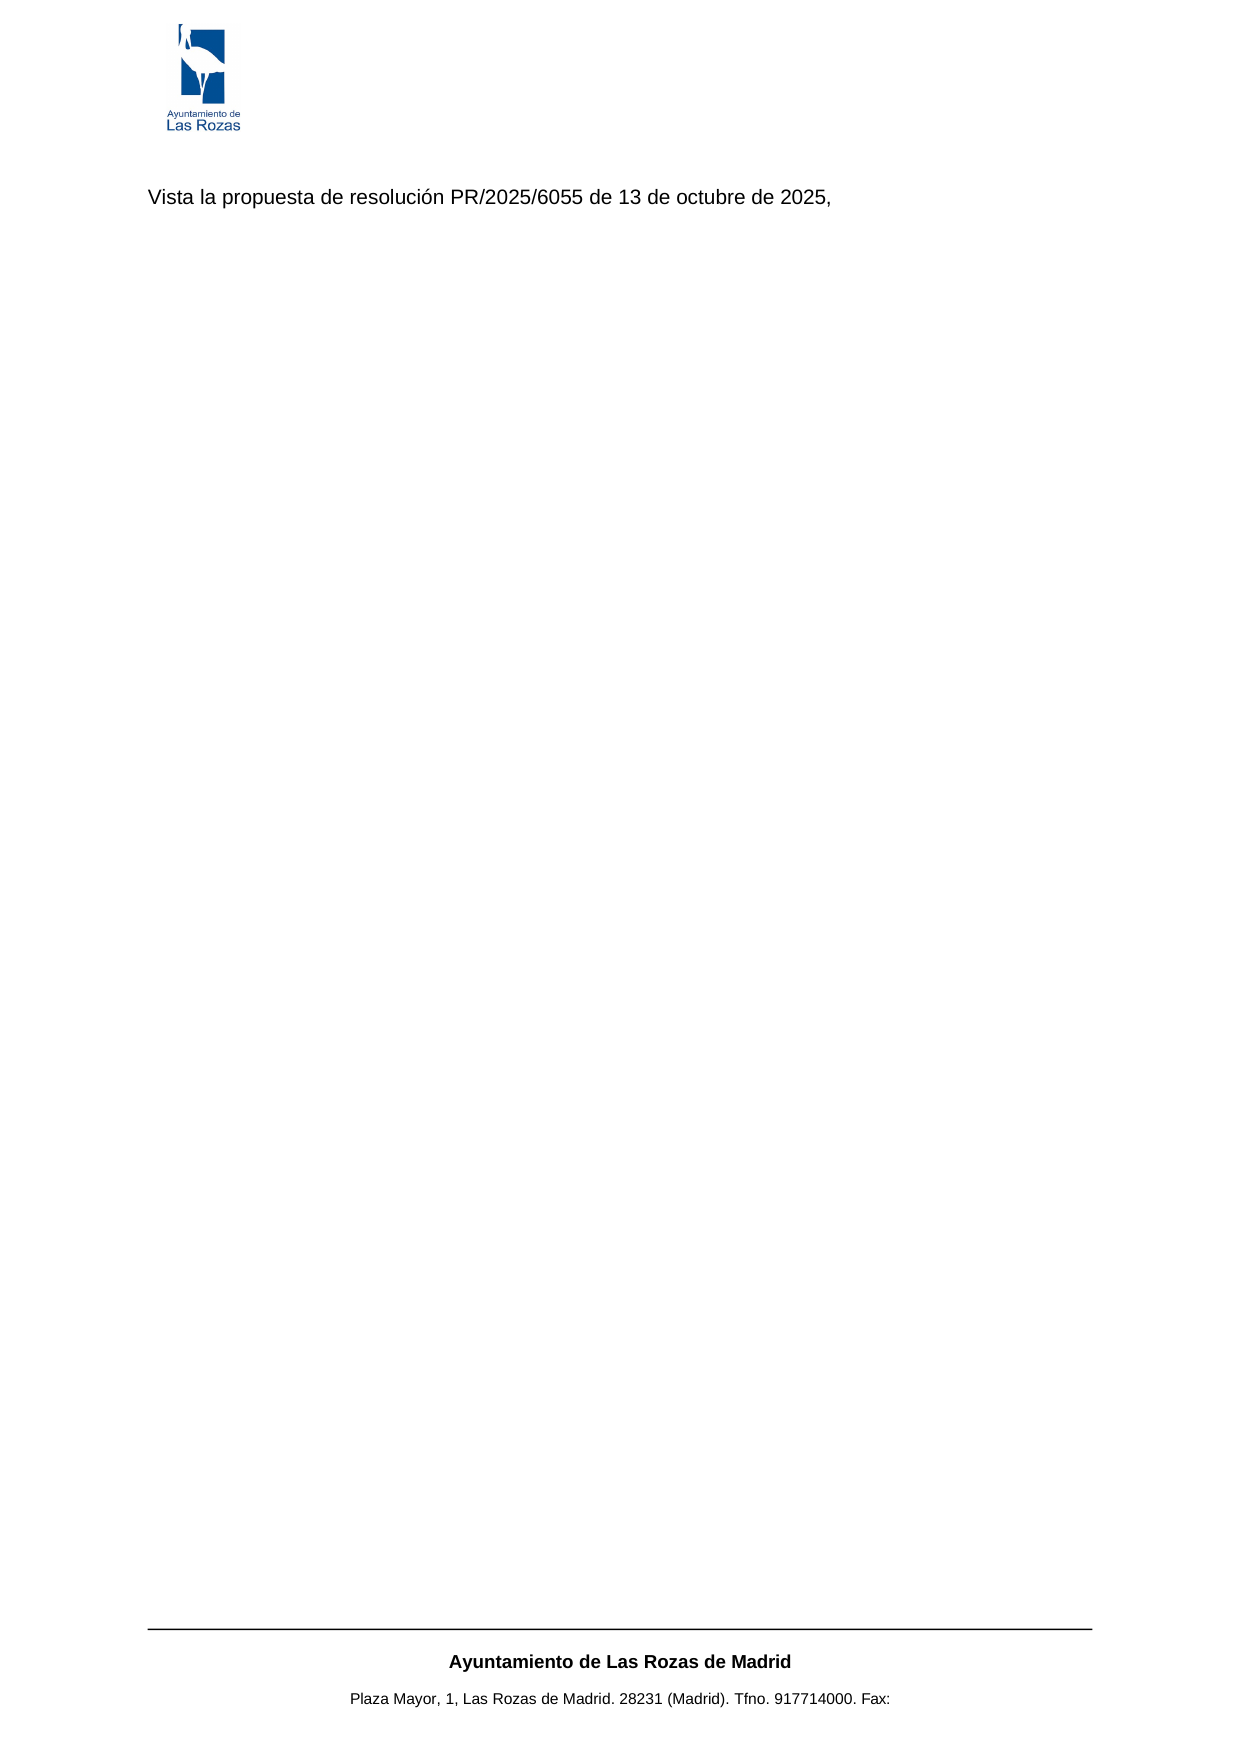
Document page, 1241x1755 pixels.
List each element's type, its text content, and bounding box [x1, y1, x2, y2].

text Vista la propuesta de resolución PR/2025/6055 de 13 de octubre de 2025, [148, 185, 1182, 209]
